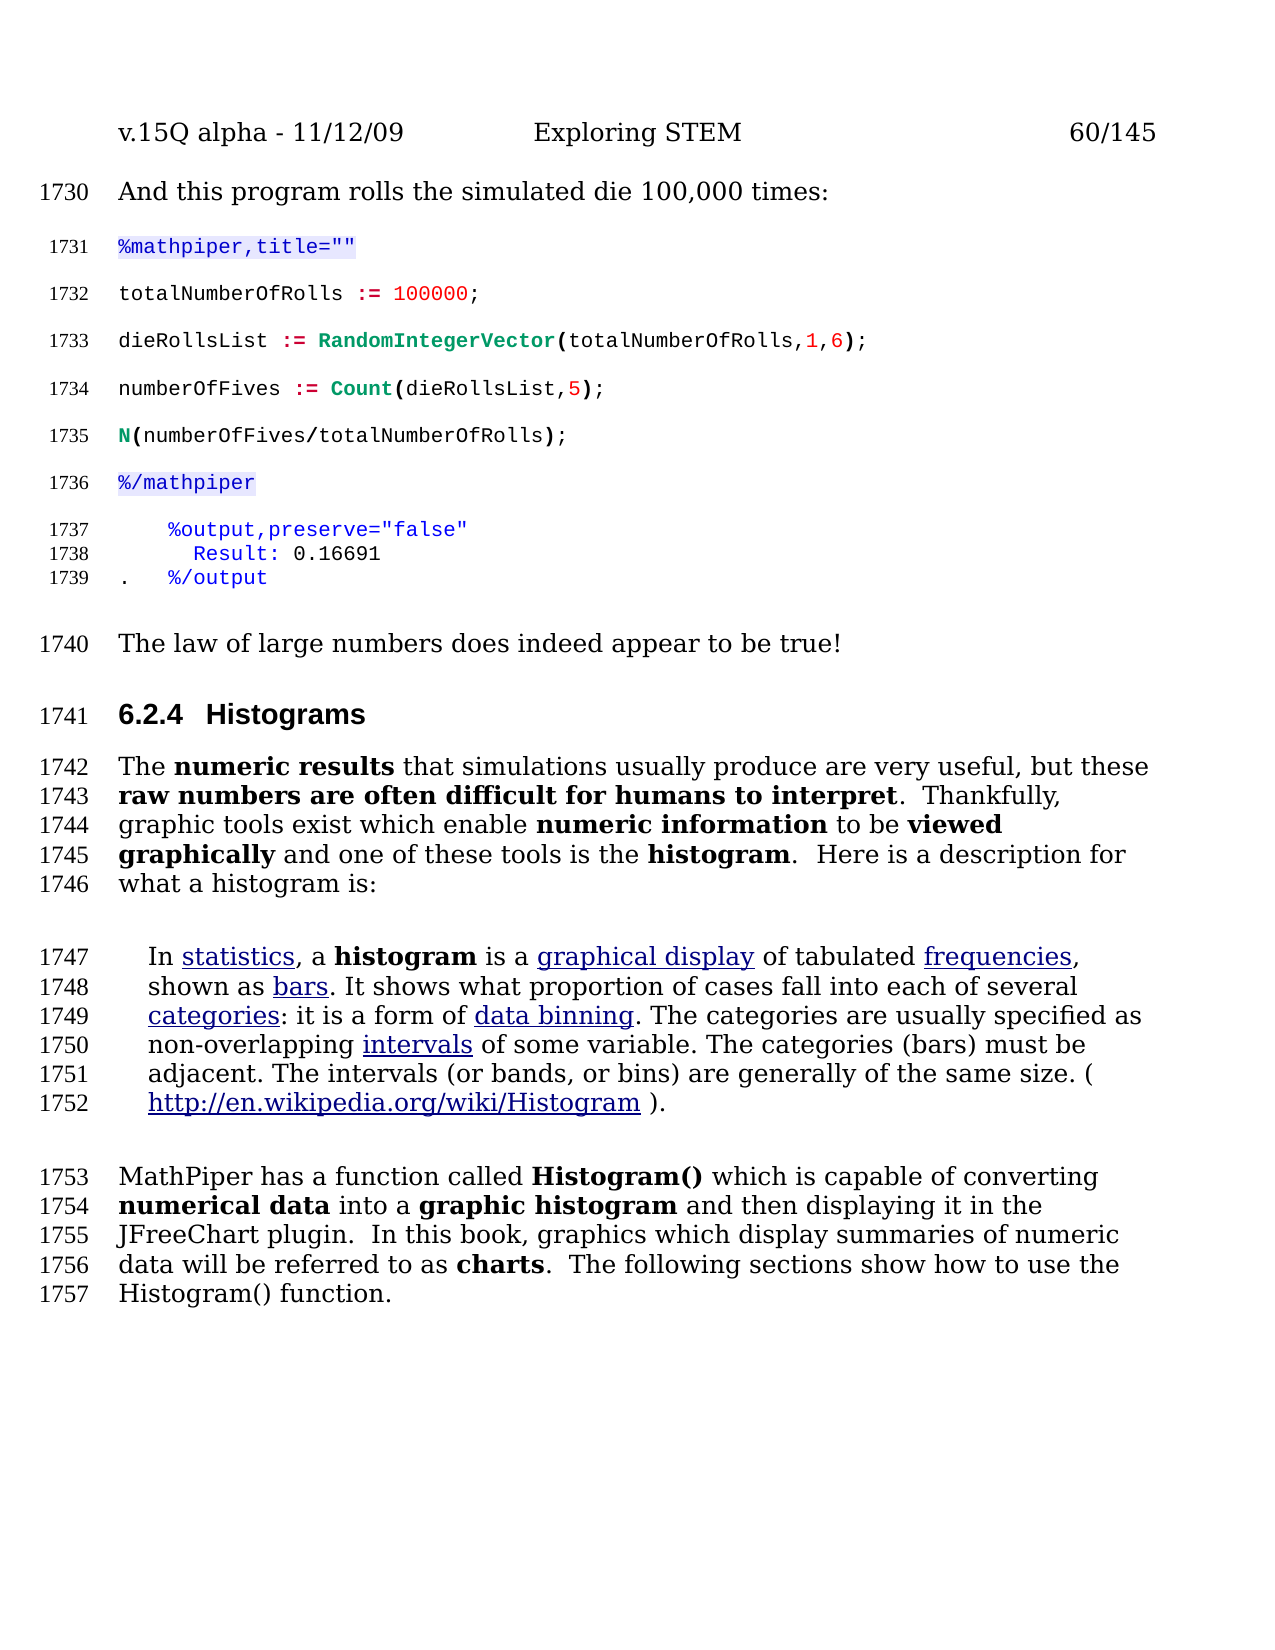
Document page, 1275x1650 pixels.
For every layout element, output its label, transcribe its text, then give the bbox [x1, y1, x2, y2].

text In statistics, a histogram is a graphical display of tabulated frequencies, shown as bars. It shows what proportion of cases fall into each of several categories: it is a form of data binning. The categories are usually specified as non-overlapping intervals of some variable. The categories (bars) must be adjacent. The intervals (or bands, or bins) are generally of the same size. ( http://en.wikipedia.org/wiki/Histogram ). [148, 942, 1157, 1117]
text totalNumberOfRolls := 100000; [118, 283, 1157, 307]
text The law of large numbers does indeed appear to be true! [118, 629, 1157, 658]
text N(numberOfFives/totalNumberOfRolls); [118, 425, 1157, 448]
subtitle Histograms [118, 697, 1157, 731]
text And this program rolls the simulated die 100,000 times: [118, 177, 1157, 206]
text %output,preserve="false" [118, 519, 1157, 543]
text numberOfFives := Count(dieRollsList,5); [118, 377, 1157, 401]
text %/mathpiper [118, 472, 1157, 496]
text The numeric results that simulations usually produce are very useful, but these raw numbers are often difficult for humans to interpret. Thankfully, graphic tools exist which enable numeric information to be viewed graphically and one of these tools is the histogram. Here is a description for what a histogram is: [118, 751, 1157, 898]
text dieRollsList := RandomIntegerVector(totalNumberOfRolls,1,6); [118, 330, 1157, 354]
text MathPiper has a function called Histogram() which is capable of converting numerical data into a graphic histogram and then displaying it in the JFreeChart plugin. In this book, graphics which display summaries of numeric data will be referred to as charts. The following sections show how to use the Histogram() function. [118, 1162, 1157, 1308]
text Result: 0.16691 [118, 543, 1157, 567]
text %mathpiper,title="" [118, 236, 1157, 259]
text . %/output [118, 567, 1157, 590]
